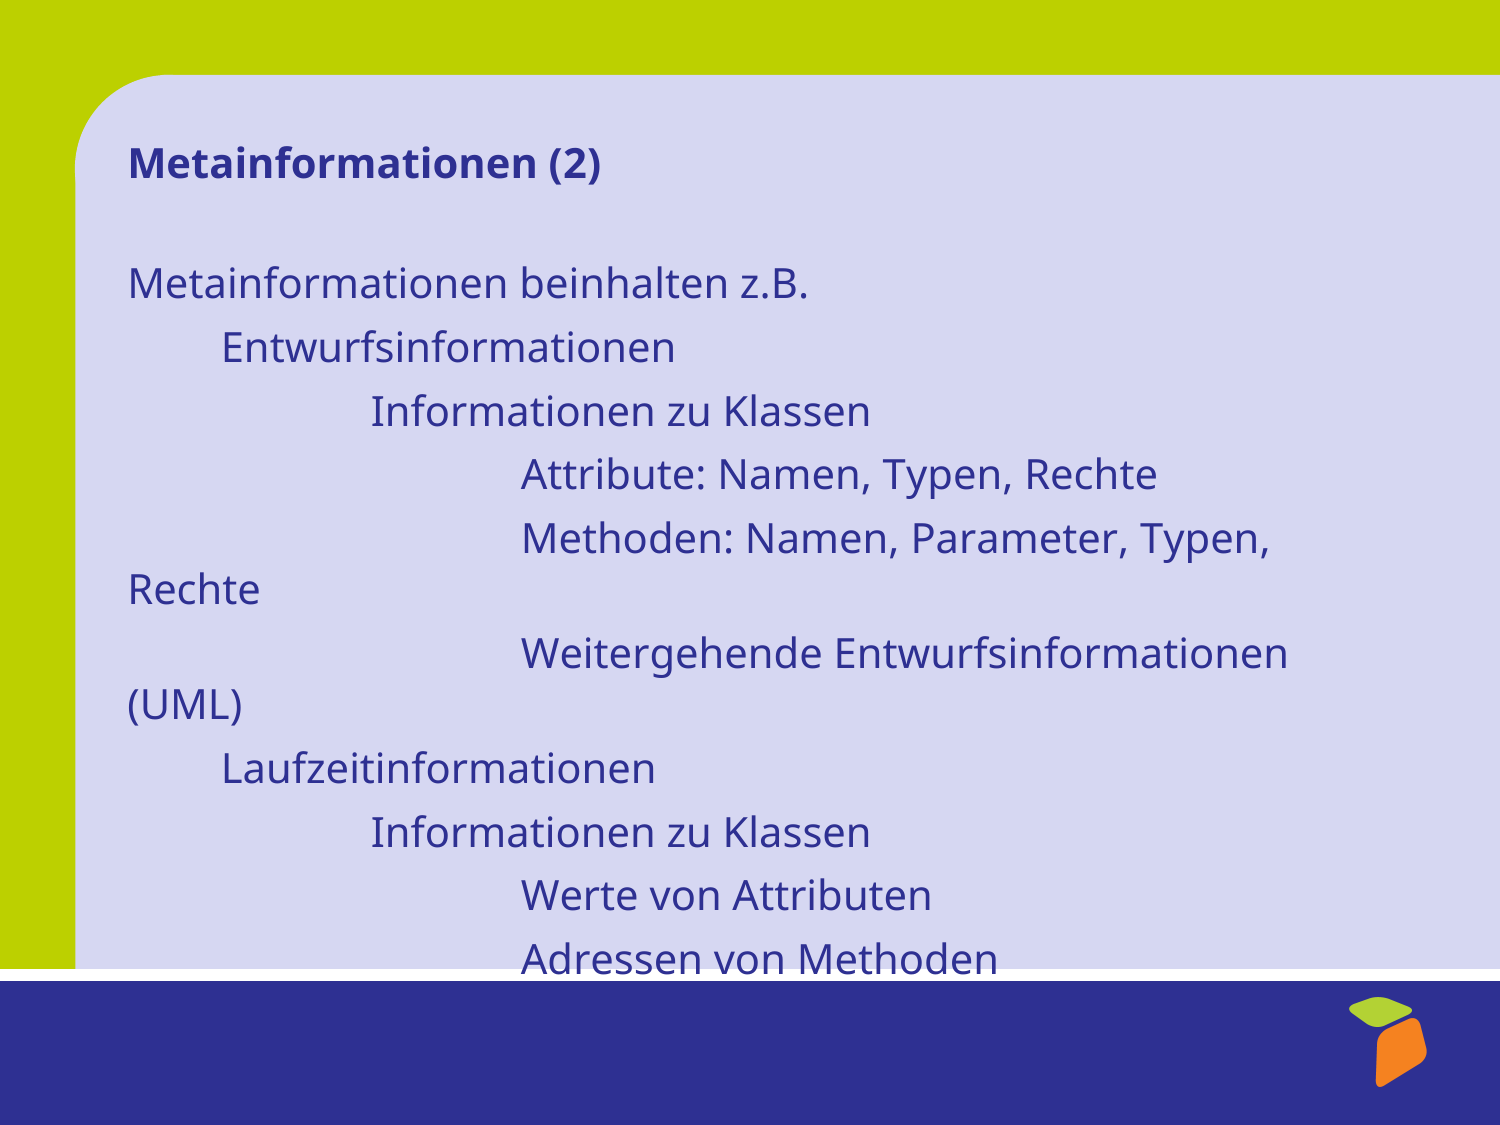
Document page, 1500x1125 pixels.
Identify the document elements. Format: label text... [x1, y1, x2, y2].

title Metainformationen (2) [112, 112, 1388, 213]
list Metainformationen beinhalten z.B. Entwurfsinformationen Informationen zu Klassen Attribute: Namen, Typen, Rechte Methoden: Namen, Parameter, Typen, Rechte Weitergehende Entwurfsinformationen (UML) Laufzeitinformationen Informationen zu Klassen Werte von Attributen Adressen von Methoden Call Stack, Root Objects [112, 249, 1388, 1050]
picture [0, 981, 1500, 1125]
